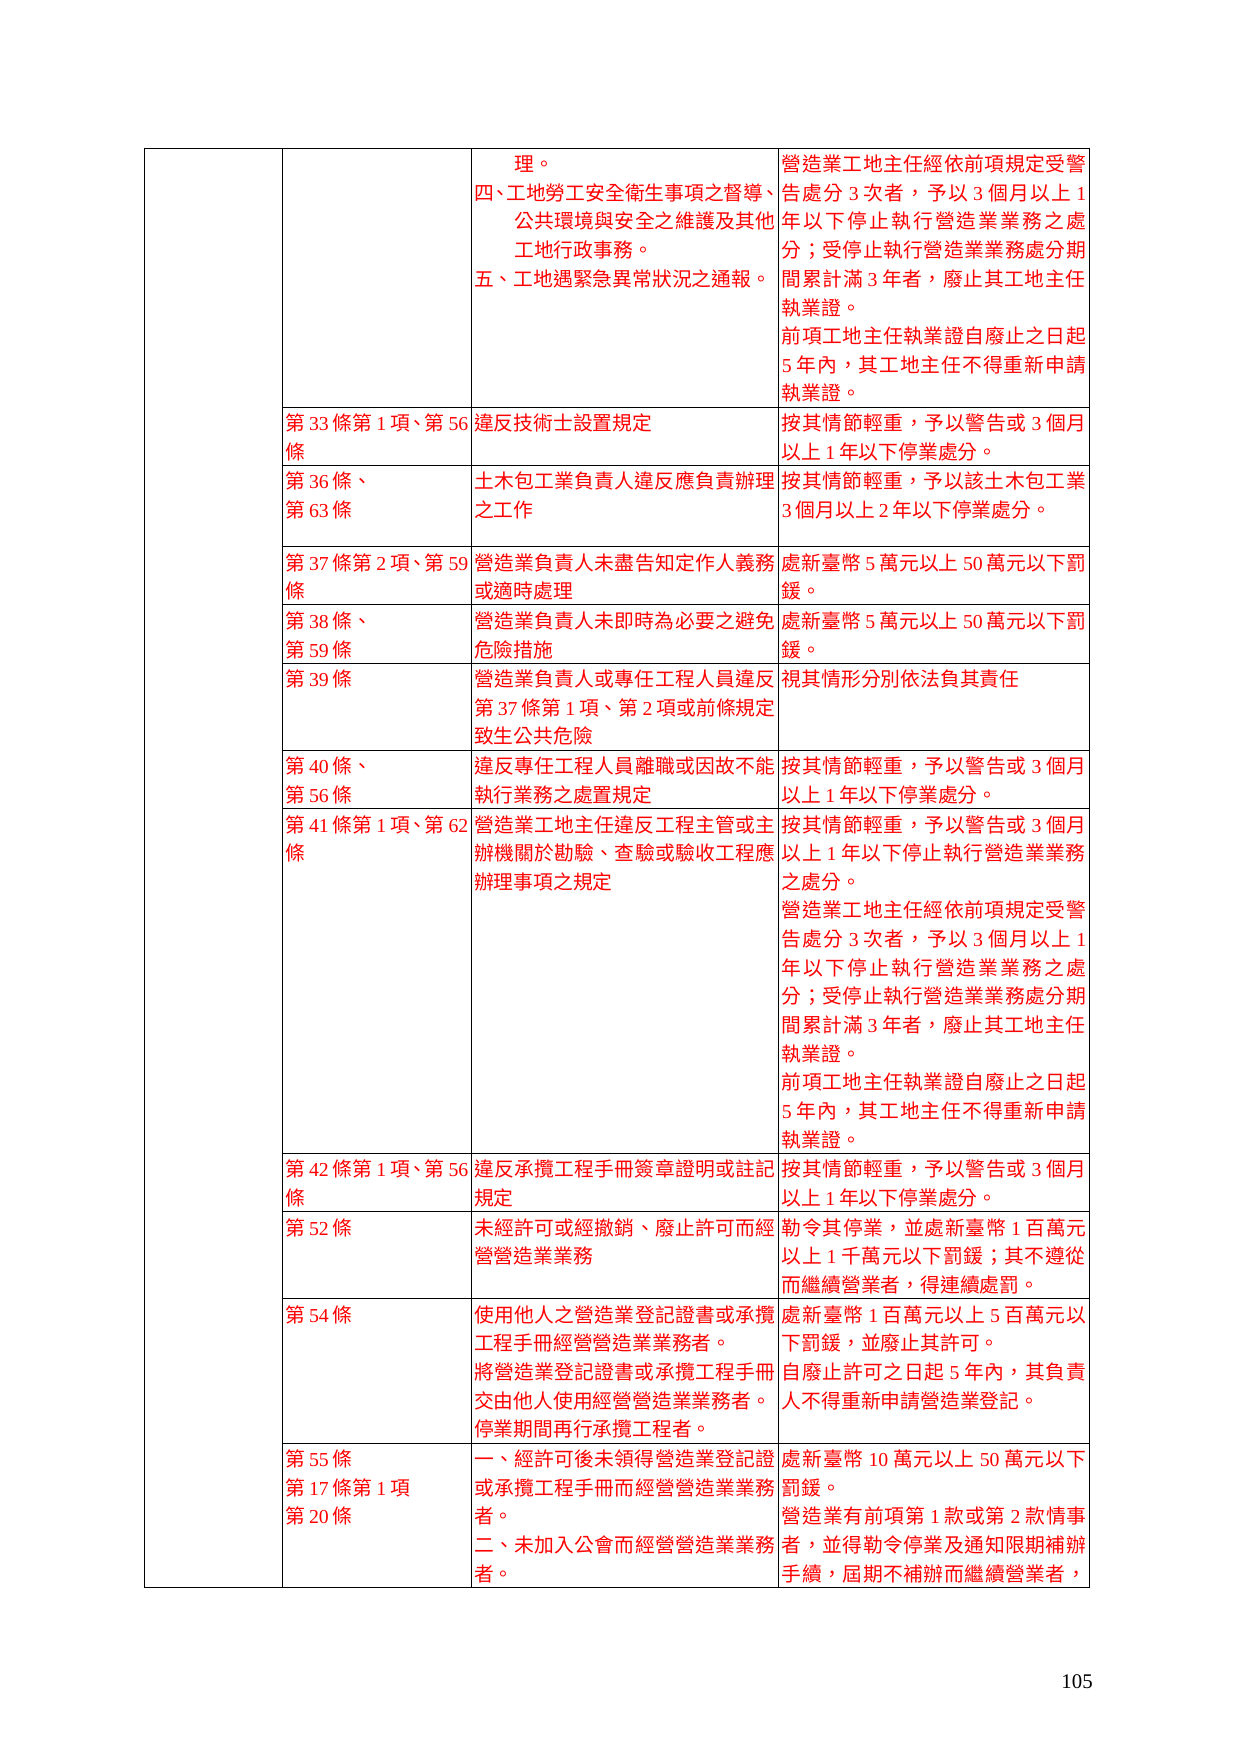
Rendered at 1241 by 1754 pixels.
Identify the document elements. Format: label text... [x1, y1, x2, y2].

table_cell 第38條、 第59條 [283, 605, 471, 663]
table_cell 第41條第1項、第62條 [283, 809, 471, 1153]
table_cell 一、經許可後未領得營造業登記證或承攬工程手冊而經營營造業業務者。 二、未加入公會而經營營造業業務者。 [472, 1444, 778, 1587]
table_cell 違反技術士設置規定 [472, 408, 778, 465]
table_cell 第52條 [283, 1212, 471, 1298]
table_cell 按其情節輕重，予以警告或3個月以上1年以下停止執行營造業業務之處分。 營造業工地主任經依前項規定受警告處分3次者，予以3個月以上1年以下停止執行營造業業務之處分；受停止執行營造業業務處分期間累計滿3年者，廢止其工地主任執業證。 前項工地主任執業證自廢止之日起5年內，其工地主任不得重新申請執業證。 [779, 809, 1089, 1153]
table_cell 營造業負責人未即時為必要之避免危險措施 [472, 605, 778, 663]
table_cell 違反專任工程人員離職或因故不能執行業務之處置規定 [472, 751, 778, 808]
table_cell 第36條、 第63條 [283, 466, 471, 546]
table_cell [283, 149, 471, 407]
table_cell 營造業工地主任違反工程主管或主辦機關於勘驗、查驗或驗收工程應辦理事項之規定 [472, 809, 778, 1153]
table_cell 第42條第1項、第56條 [283, 1154, 471, 1211]
table_cell 按其情節輕重，予以警告或3個月以上1年以下停業處分。 [779, 1154, 1089, 1211]
table_cell 視其情形分別依法負其責任 [779, 664, 1089, 750]
table_cell 第37條第2項、第59條 [283, 547, 471, 604]
table_cell [145, 149, 282, 1587]
table_cell 營造業工地主任經依前項規定受警告處分3次者，予以3個月以上1年以下停止執行營造業業務之處分；受停止執行營造業業務處分期間累計滿3年者，廢止其工地主任執業證。 前項工地主任執業證自廢止之日起5年內，其工地主任不得重新申請執業證。 [779, 149, 1089, 407]
table_cell 處新臺幣5萬元以上50萬元以下罰鍰。 [779, 605, 1089, 663]
table_cell 處新臺幣10萬元以上50萬元以下罰鍰。 營造業有前項第1款或第2款情事者，並得勒令停業及通知限期補辦手續，屆期不補辦而繼續營業者， [779, 1444, 1089, 1587]
table_cell 按其情節輕重，予以警告或3個月以上1年以下停業處分。 [779, 408, 1089, 465]
table_cell 使用他人之營造業登記證書或承攬工程手冊經營營造業業務者。 將營造業登記證書或承攬工程手冊交由他人使用經營營造業業務者。 停業期間再行承攬工程者。 [472, 1299, 778, 1442]
table_cell 營造業負責人未盡告知定作人義務或適時處理 [472, 547, 778, 604]
table_cell 營造業負責人或專任工程人員違反第37條第1項、第2項或前條規定致生公共危險 [472, 664, 778, 750]
table_cell 第55條 第17條第1項 第20條 [283, 1444, 471, 1587]
table_cell 違反承攬工程手冊簽章證明或註記規定 [472, 1154, 778, 1211]
table_cell 第40條、 第56條 [283, 751, 471, 808]
table_cell 第54條 [283, 1299, 471, 1442]
table_cell 勒令其停業，並處新臺幣1百萬元以上1千萬元以下罰鍰；其不遵從而繼續營業者，得連續處罰。 [779, 1212, 1089, 1298]
table_cell 未經許可或經撤銷、廢止許可而經營營造業業務 [472, 1212, 778, 1298]
table_cell 第39條 [283, 664, 471, 750]
table_cell 處新臺幣1百萬元以上5百萬元以下罰鍰，並廢止其許可。 自廢止許可之日起5年內，其負責人不得重新申請營造業登記。 [779, 1299, 1089, 1442]
table_cell 理。 四、工地勞工安全衛生事項之督導、公共環境與安全之維護及其他工地行政事務。 五、工地遇緊急異常狀況之通報。 [472, 149, 778, 407]
table_cell 土木包工業負責人違反應負責辦理之工作 [472, 466, 778, 546]
table_cell 處新臺幣5萬元以上50萬元以下罰鍰。 [779, 547, 1089, 604]
table_cell 第33條第1項、第56條 [283, 408, 471, 465]
table_cell 按其情節輕重，予以該土木包工業3個月以上2年以下停業處分。 [779, 466, 1089, 546]
table_cell 按其情節輕重，予以警告或3個月以上1年以下停業處分。 [779, 751, 1089, 808]
